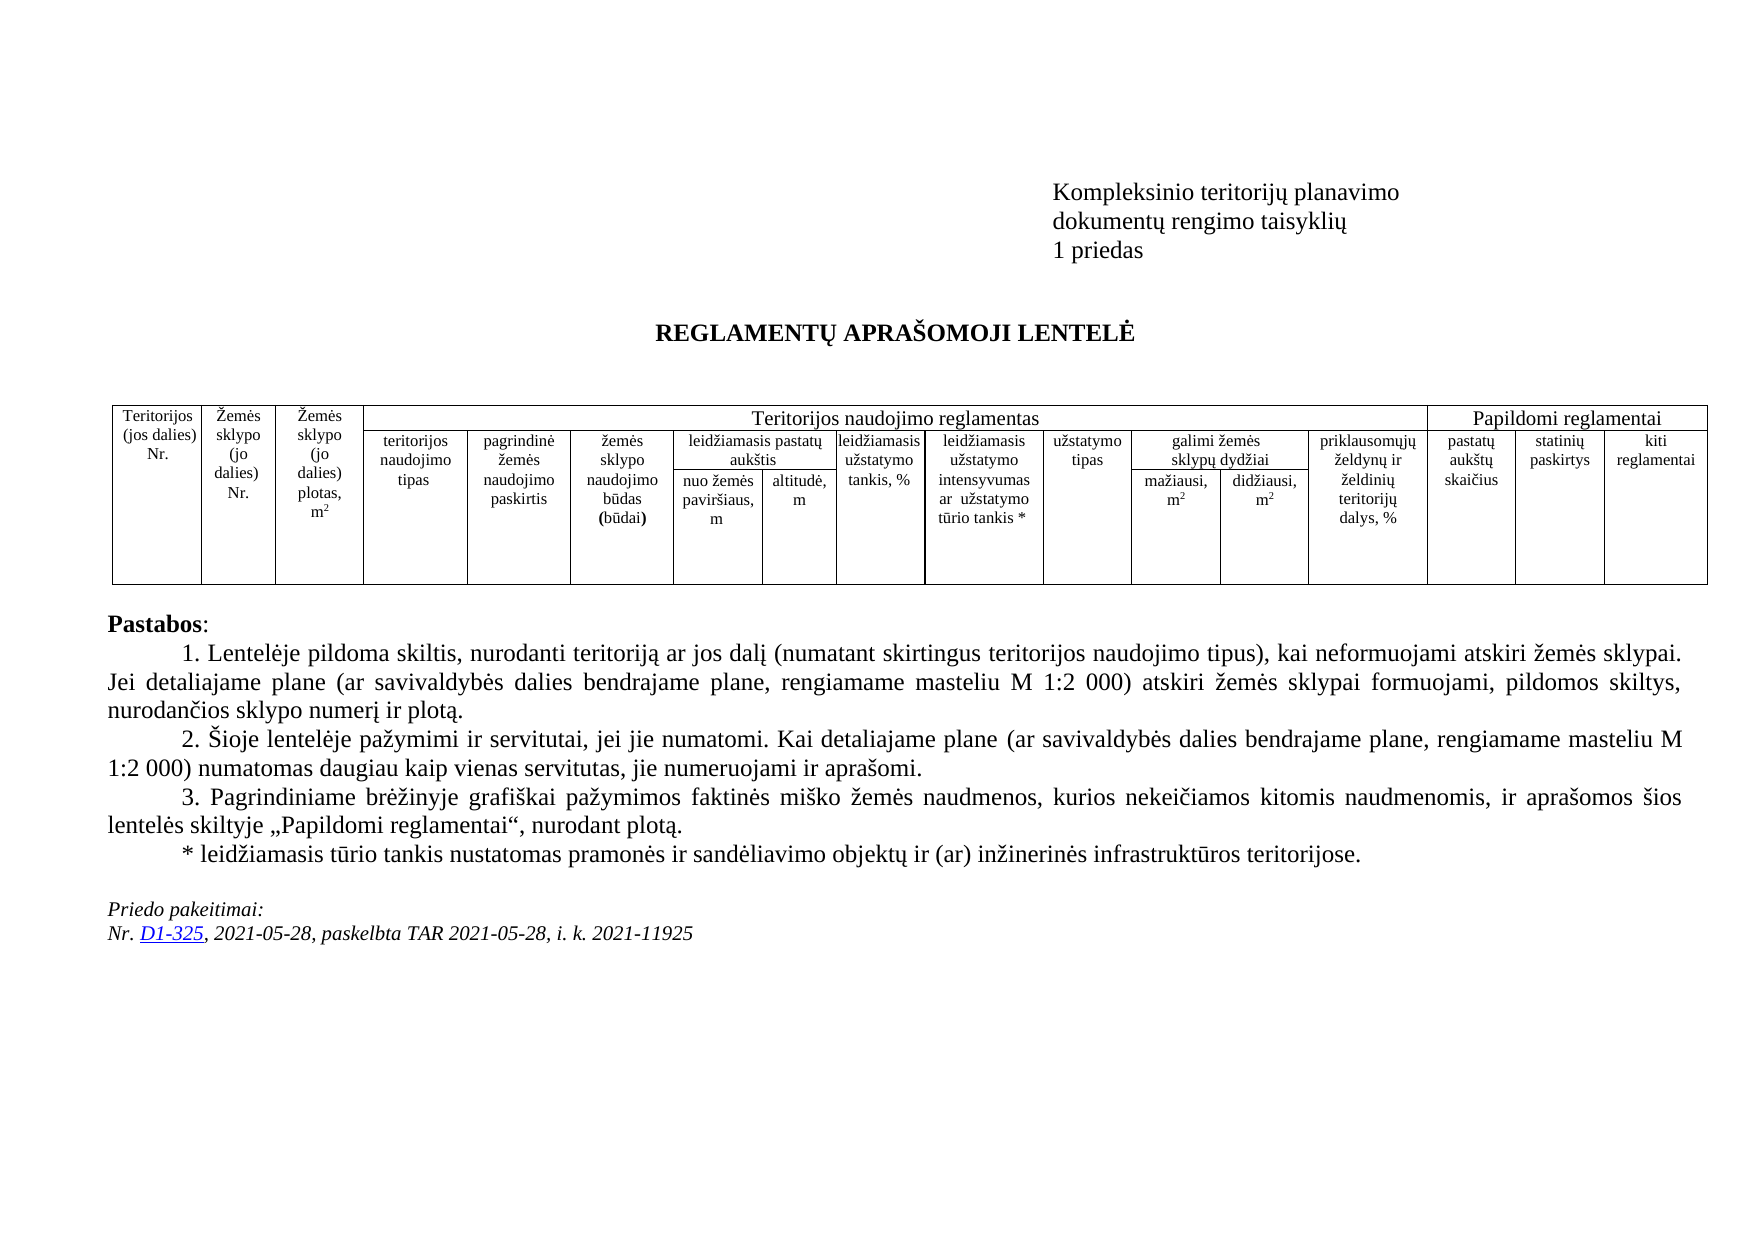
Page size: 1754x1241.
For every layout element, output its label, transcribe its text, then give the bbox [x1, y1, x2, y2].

table_cell nuo žemės paviršiaus, m [674, 470, 762, 584]
table_header Teritorijos naudojimo reglamentas [364, 406, 1427, 430]
table_cell leidžiamasis užstatymo intensyvumas ar užstatymo tūrio tankis * [926, 431, 1043, 584]
text 1. Lentelėje pildoma skiltis, nurodanti teritoriją ar jos dalį (numatant skirtingus teritorijos naudojimo tipus), kai neformuojami atskiri žemės sklypai. Jei detaliajame plane (ar savivaldybės dalies bendrajame plane, rengiamame masteliu M 1:2 000) atskiri žemės sklypai formuojami, pildomos skiltys, nurodančios sklypo numerį ir plotą. [107, 638, 1683, 724]
table_cell mažiausi, m2 [1132, 470, 1220, 584]
table_cell leidžiamasis pastatų aukštis [674, 431, 836, 469]
table_cell teritorijos naudojimo tipas [364, 431, 467, 584]
table_header Žemės sklypo (jo dalies) Nr. [202, 406, 275, 584]
table_cell kiti reglamentai [1605, 431, 1707, 584]
table_cell altitudė, m [763, 470, 836, 584]
table_cell leidžiamasis užstatymo tankis, % [837, 431, 924, 584]
table_cell pastatų aukštų skaičius [1428, 431, 1515, 584]
table_header Žemės sklypo (jo dalies) plotas, m2 [276, 406, 363, 584]
text 3. Pagrindiniame brėžinyje grafiškai pažymimos faktinės miško žemės naudmenos, kurios nekeičiamos kitomis naudmenomis, ir aprašomos šios lentelės skiltyje „Papildomi reglamentai“, nurodant plotą. [107, 782, 1683, 839]
table_cell užstatymo tipas [1044, 431, 1131, 584]
table_header Teritorijos (jos dalies) Nr. [113, 406, 201, 584]
text Kompleksinio teritorijų planavimo [1052, 177, 1683, 206]
table_cell didžiausi, m2 [1221, 470, 1308, 584]
text REGLAMENTŲ APRAŠOMOJI LENTELĖ [107, 318, 1683, 347]
table_cell statinių paskirtys [1516, 431, 1604, 584]
table_cell priklausomųjų želdynų ir želdinių teritorijų dalys, % [1309, 431, 1427, 584]
text * leidžiamasis tūrio tankis nustatomas pramonės ir sandėliavimo objektų ir (ar) inžinerinės infrastruktūros teritorijose. [107, 839, 1683, 868]
text Pastabos: [107, 609, 1683, 638]
table_cell galimi žemės sklypų dydžiai [1132, 431, 1308, 469]
text dokumentų rengimo taisyklių [1052, 206, 1683, 235]
text Priedo pakeitimai: [107, 897, 1683, 921]
table_header Papildomi reglamentai [1428, 406, 1707, 430]
text 2. Šioje lentelėje pažymimi ir servitutai, jei jie numatomi. Kai detaliajame plane (ar savivaldybės dalies bendrajame plane, rengiamame masteliu M 1:2 000) numatomas daugiau kaip vienas servitutas, jie numeruojami ir aprašomi. [107, 724, 1683, 782]
table_cell žemės sklypo naudojimo būdas (būdai) [571, 431, 673, 584]
text Nr. D1-325, 2021-05-28, paskelbta TAR 2021-05-28, i. k. 2021-11925 [107, 921, 1683, 945]
text 1 priedas [1052, 235, 1683, 263]
table_cell pagrindinė žemės naudojimo paskirtis [468, 431, 570, 584]
